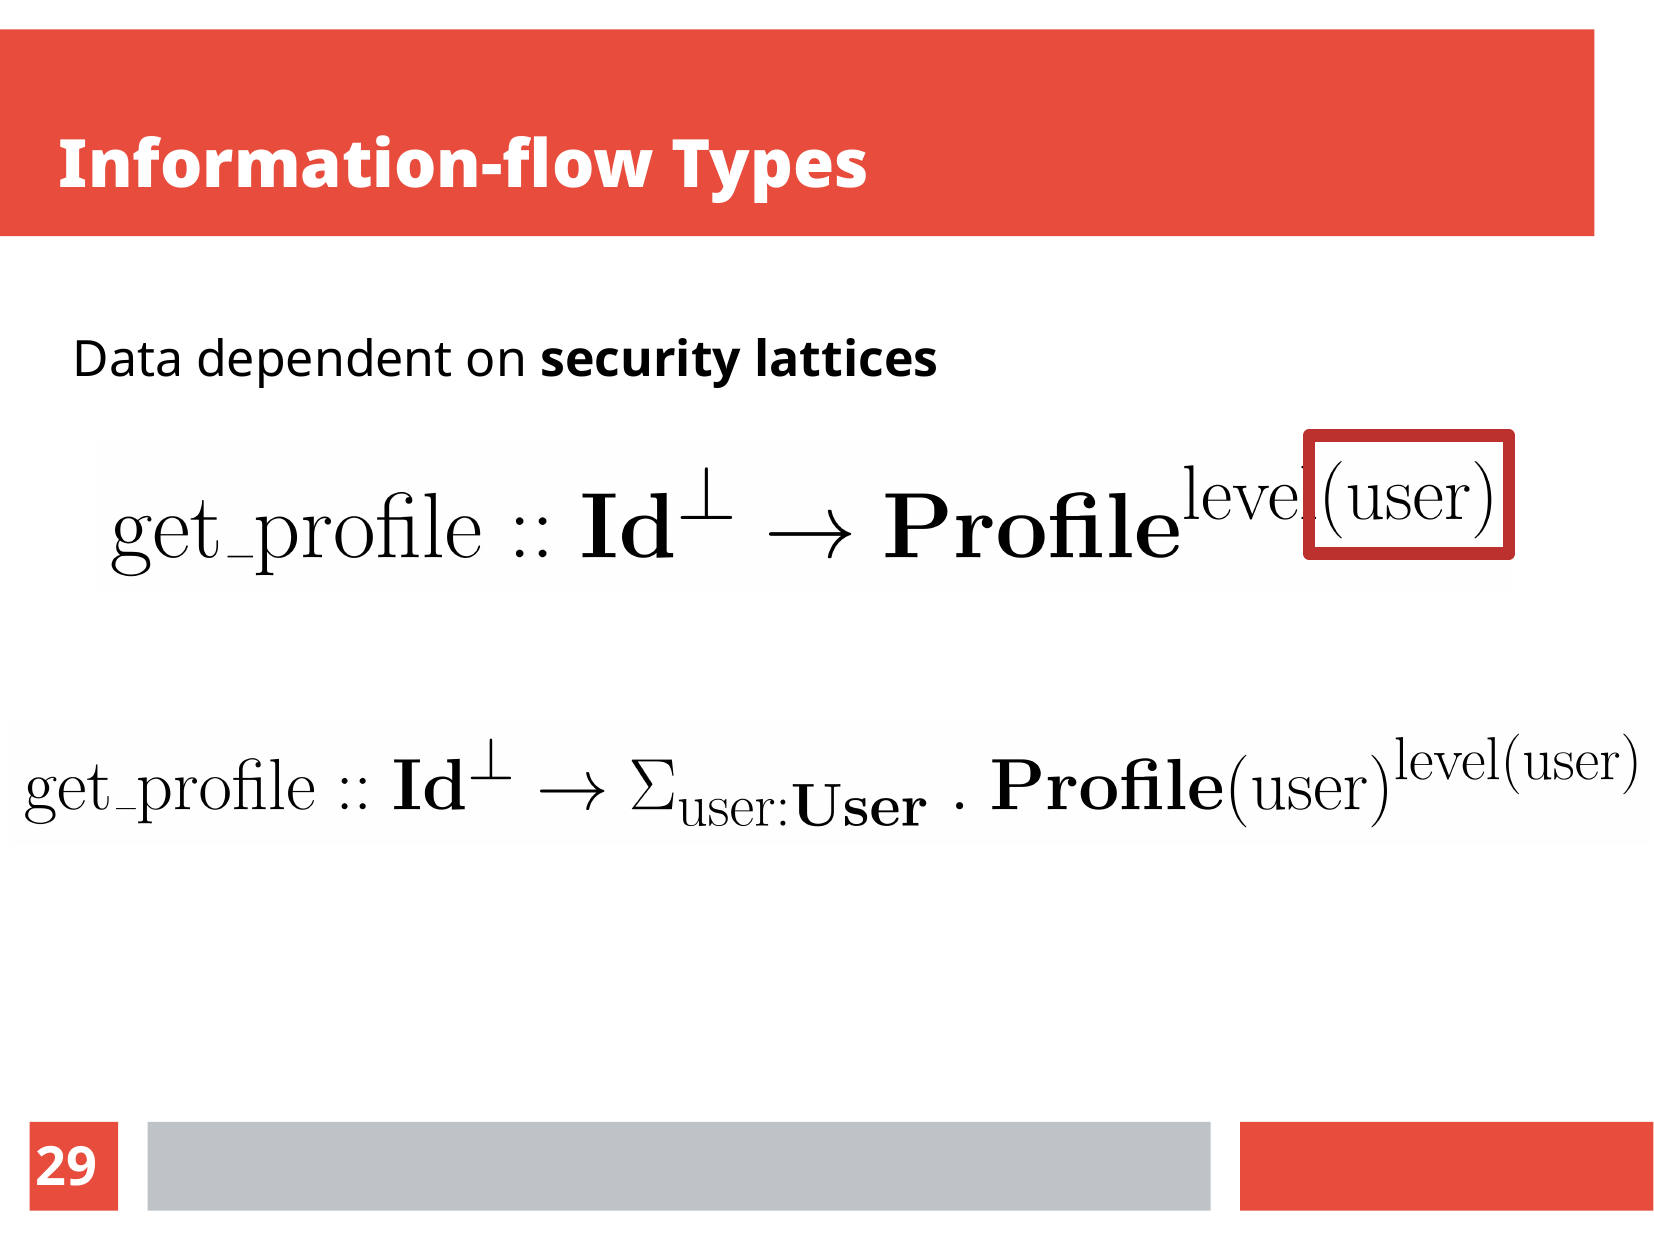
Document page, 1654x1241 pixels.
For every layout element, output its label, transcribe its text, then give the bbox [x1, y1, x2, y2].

picture [1315, 442, 1503, 547]
text_box 29 [20, 1119, 254, 1210]
picture [9, 718, 1651, 844]
title Information-flow Types [59, 58, 1595, 207]
picture [91, 441, 1512, 598]
text_box Data dependent on security lattices [57, 315, 1043, 389]
